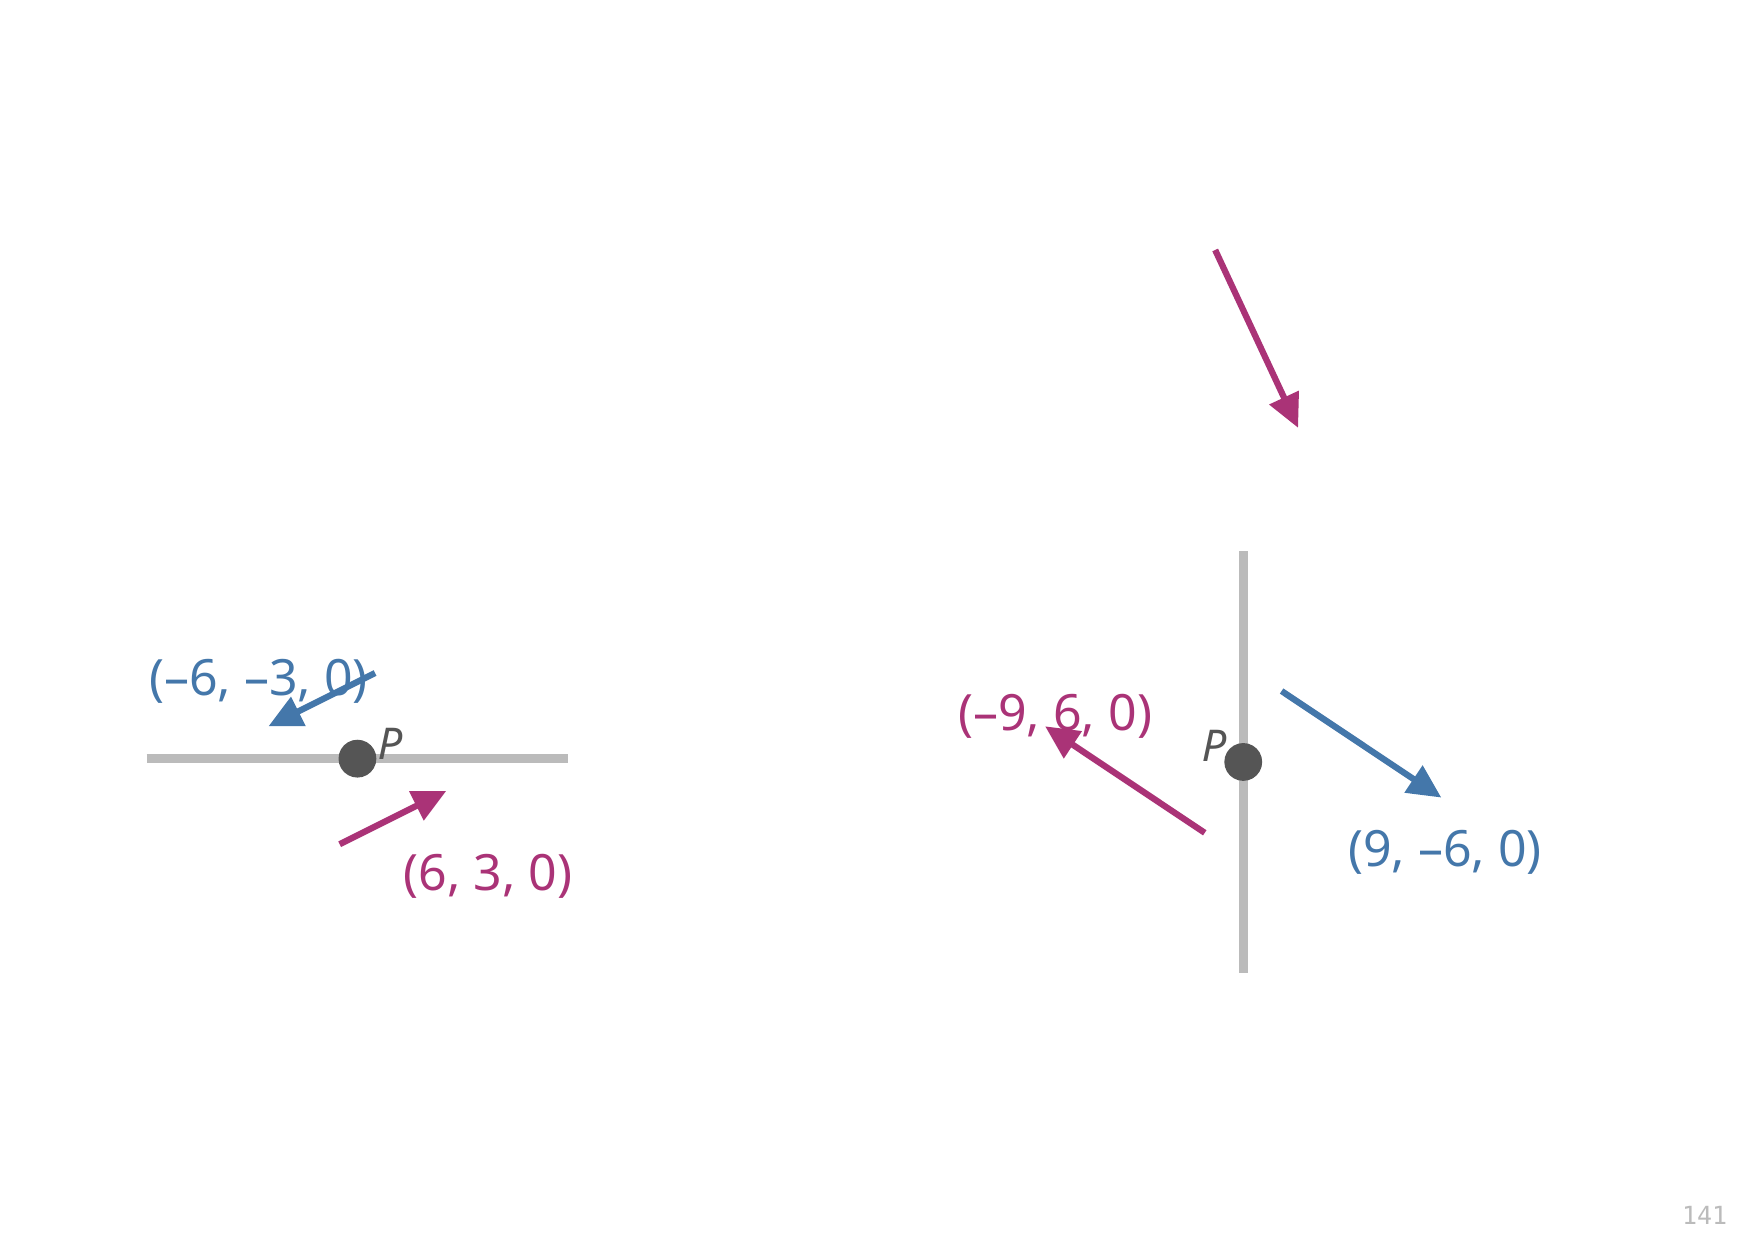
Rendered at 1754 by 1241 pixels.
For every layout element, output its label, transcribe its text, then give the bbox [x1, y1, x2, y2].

text_box P [1186, 701, 1244, 765]
text_box [338, 739, 376, 778]
text_box (–9, 6, 0) [943, 662, 1157, 733]
text_box [1224, 743, 1263, 781]
text_box (9, –6, 0) [1333, 798, 1547, 869]
text_box (6, 3, 0) [388, 822, 577, 893]
text_box (–6, –3, 0) [134, 627, 373, 698]
text_box P [362, 700, 420, 763]
